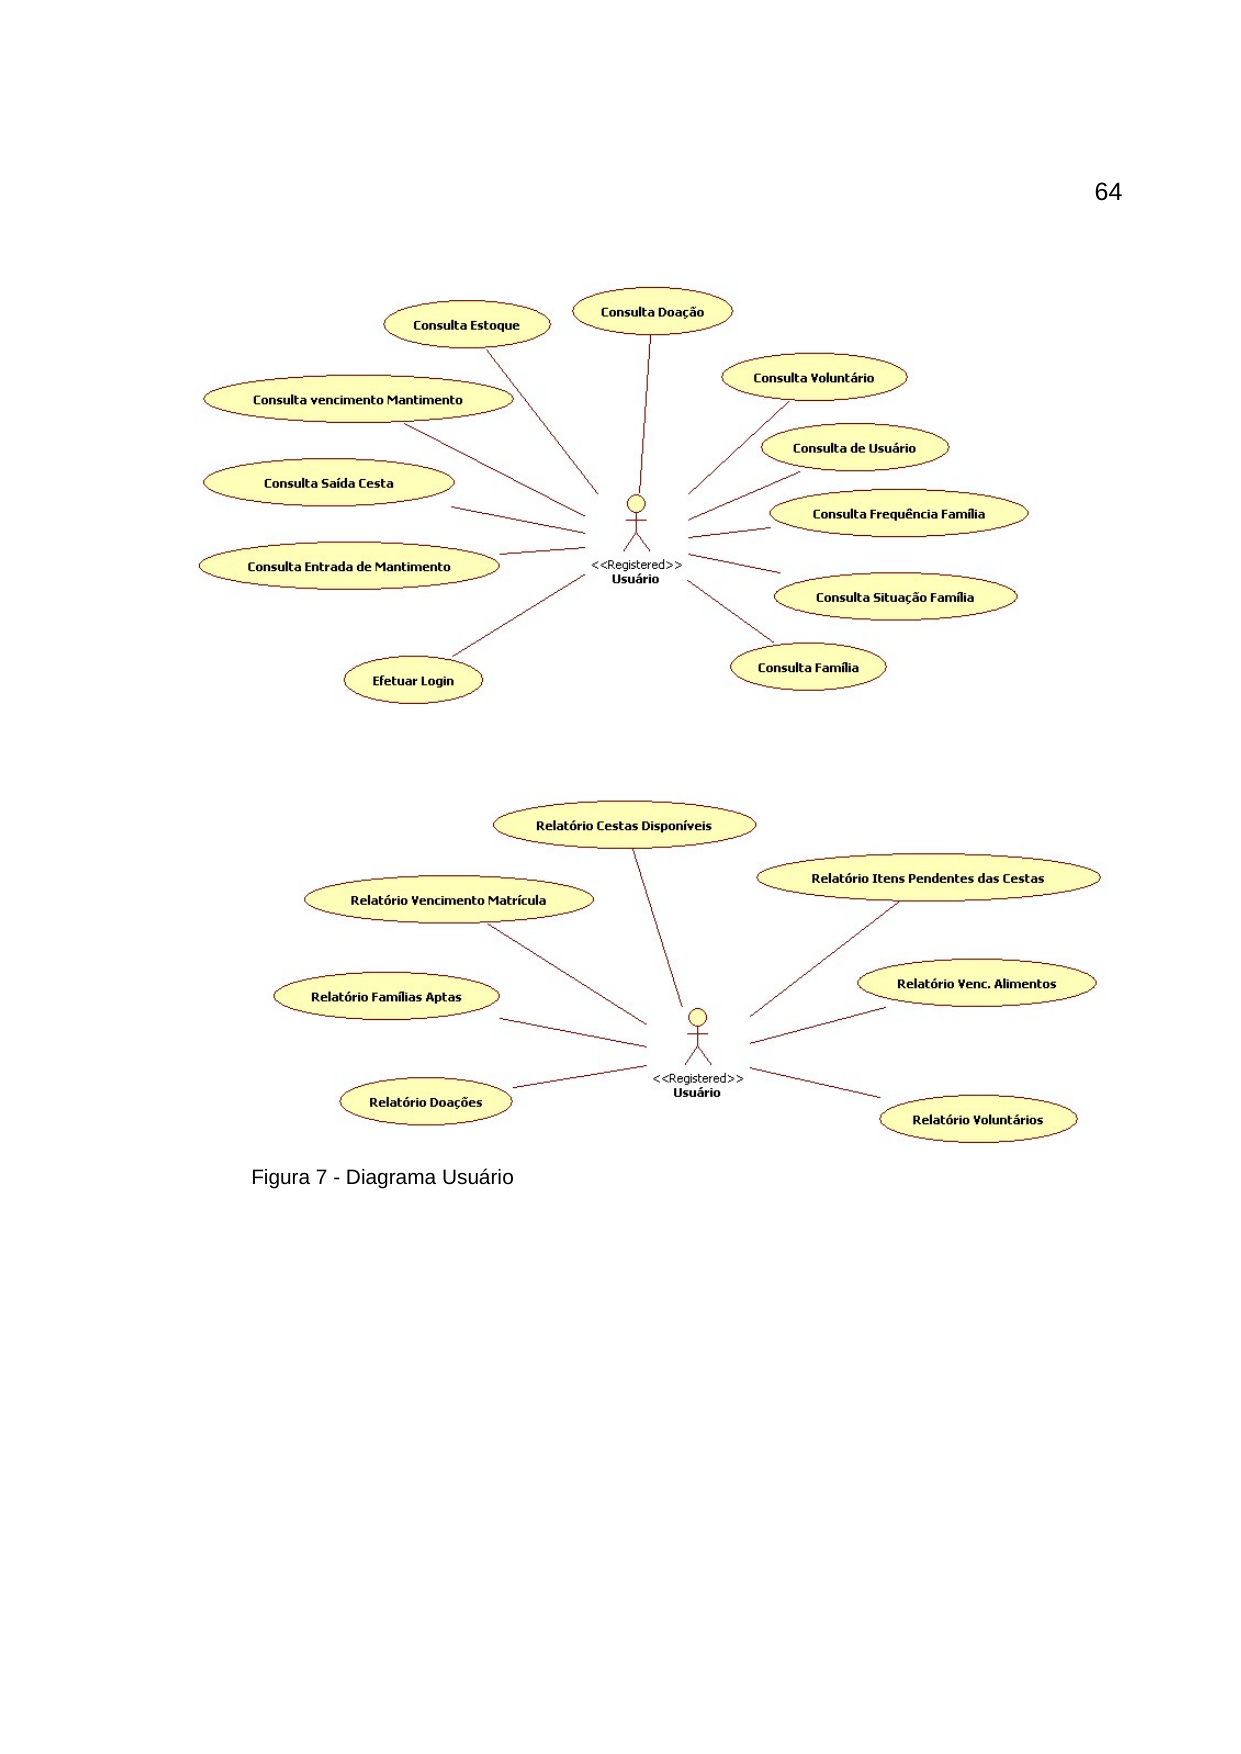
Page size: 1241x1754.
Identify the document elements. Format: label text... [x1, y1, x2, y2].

picture [177, 265, 1123, 1165]
text Figura 7 - Diagrama Usuário [177, 1165, 1122, 1188]
